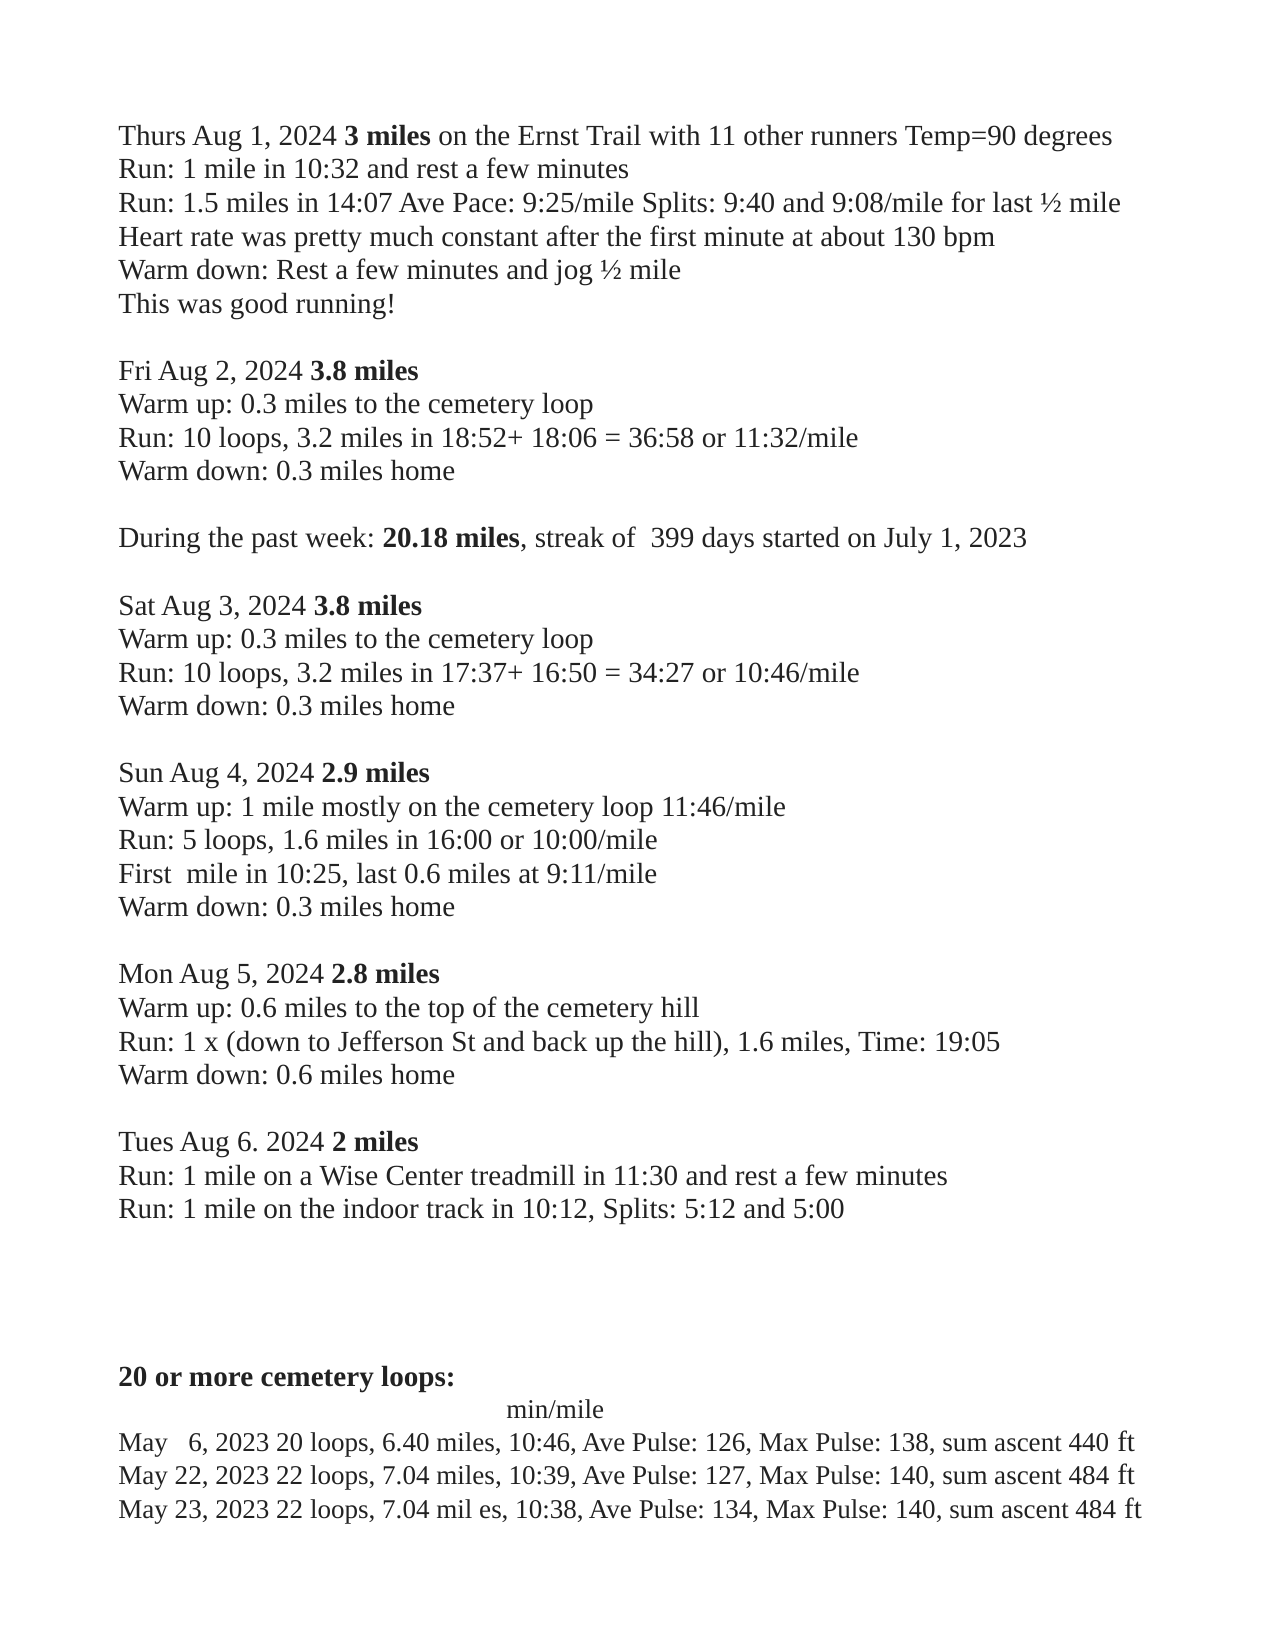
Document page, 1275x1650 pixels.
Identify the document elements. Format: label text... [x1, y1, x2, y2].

text Warm up: 0.6 miles to the top of the cemetery hill [118, 990, 1161, 1024]
text Thurs Aug 1, 2024 3 miles on the Ernst Trail with 11 other runners Temp=90 degrees [118, 118, 1161, 152]
text Warm up: 1 mile mostly on the cemetery loop 11:46/mile [118, 789, 1161, 822]
text Warm down: 0.3 miles home [118, 889, 1161, 923]
text Run: 1.5 miles in 14:07 Ave Pace: 9:25/mile Splits: 9:40 and 9:08/mile for last ½ mile [118, 185, 1161, 219]
text May 22, 2023 22 loops, 7.04 miles, 10:39, Ave Pulse: 127, Max Pulse: 140, sum ascent 484 ft [118, 1457, 1161, 1491]
text Run: 10 loops, 3.2 miles in 18:52+ 18:06 = 36:58 or 11:32/mile [118, 420, 1161, 453]
text Heart rate was pretty much constant after the first minute at about 130 bpm [118, 219, 1161, 252]
text Run: 1 mile on a Wise Center treadmill in 11:30 and rest a few minutes [118, 1158, 1161, 1191]
text Tues Aug 6. 2024 2 miles [118, 1124, 1161, 1158]
text Run: 1 mile on the indoor track in 10:12, Splits: 5:12 and 5:00 [118, 1191, 1161, 1225]
text Fri Aug 2, 2024 3.8 miles [118, 353, 1161, 386]
text Warm down: 0.6 miles home [118, 1057, 1161, 1091]
text 20 or more cemetery loops: [118, 1359, 1161, 1393]
text Run: 1 x (down to Jefferson St and back up the hill), 1.6 miles, Time: 19:05 [118, 1024, 1161, 1057]
text Warm down: Rest a few minutes and jog ½ mile [118, 252, 1161, 286]
text Run: 10 loops, 3.2 miles in 17:37+ 16:50 = 34:27 or 10:46/mile [118, 655, 1161, 688]
text Warm up: 0.3 miles to the cemetery loop [118, 386, 1161, 420]
text Warm up: 0.3 miles to the cemetery loop [118, 621, 1161, 655]
text min/mile [118, 1393, 1161, 1424]
text This was good running! [118, 286, 1161, 319]
text First mile in 10:25, last 0.6 miles at 9:11/mile [118, 856, 1161, 889]
text Mon Aug 5, 2024 2.8 miles [118, 957, 1161, 990]
text Run: 5 loops, 1.6 miles in 16:00 or 10:00/mile [118, 822, 1161, 856]
text Warm down: 0.3 miles home [118, 688, 1161, 722]
text May 23, 2023 22 loops, 7.04 mil es, 10:38, Ave Pulse: 134, Max Pulse: 140, sum ascent 484 ft [118, 1491, 1161, 1524]
text Warm down: 0.3 miles home [118, 453, 1161, 487]
text During the past week: 20.18 miles, streak of 399 days started on July 1, 2023 [118, 521, 1161, 554]
text Sat Aug 3, 2024 3.8 miles [118, 588, 1161, 621]
text Sun Aug 4, 2024 2.9 miles [118, 755, 1161, 789]
text May 6, 2023 20 loops, 6.40 miles, 10:46, Ave Pulse: 126, Max Pulse: 138, sum ascent 440 ft [118, 1424, 1161, 1457]
text Run: 1 mile in 10:32 and rest a few minutes [118, 152, 1161, 185]
